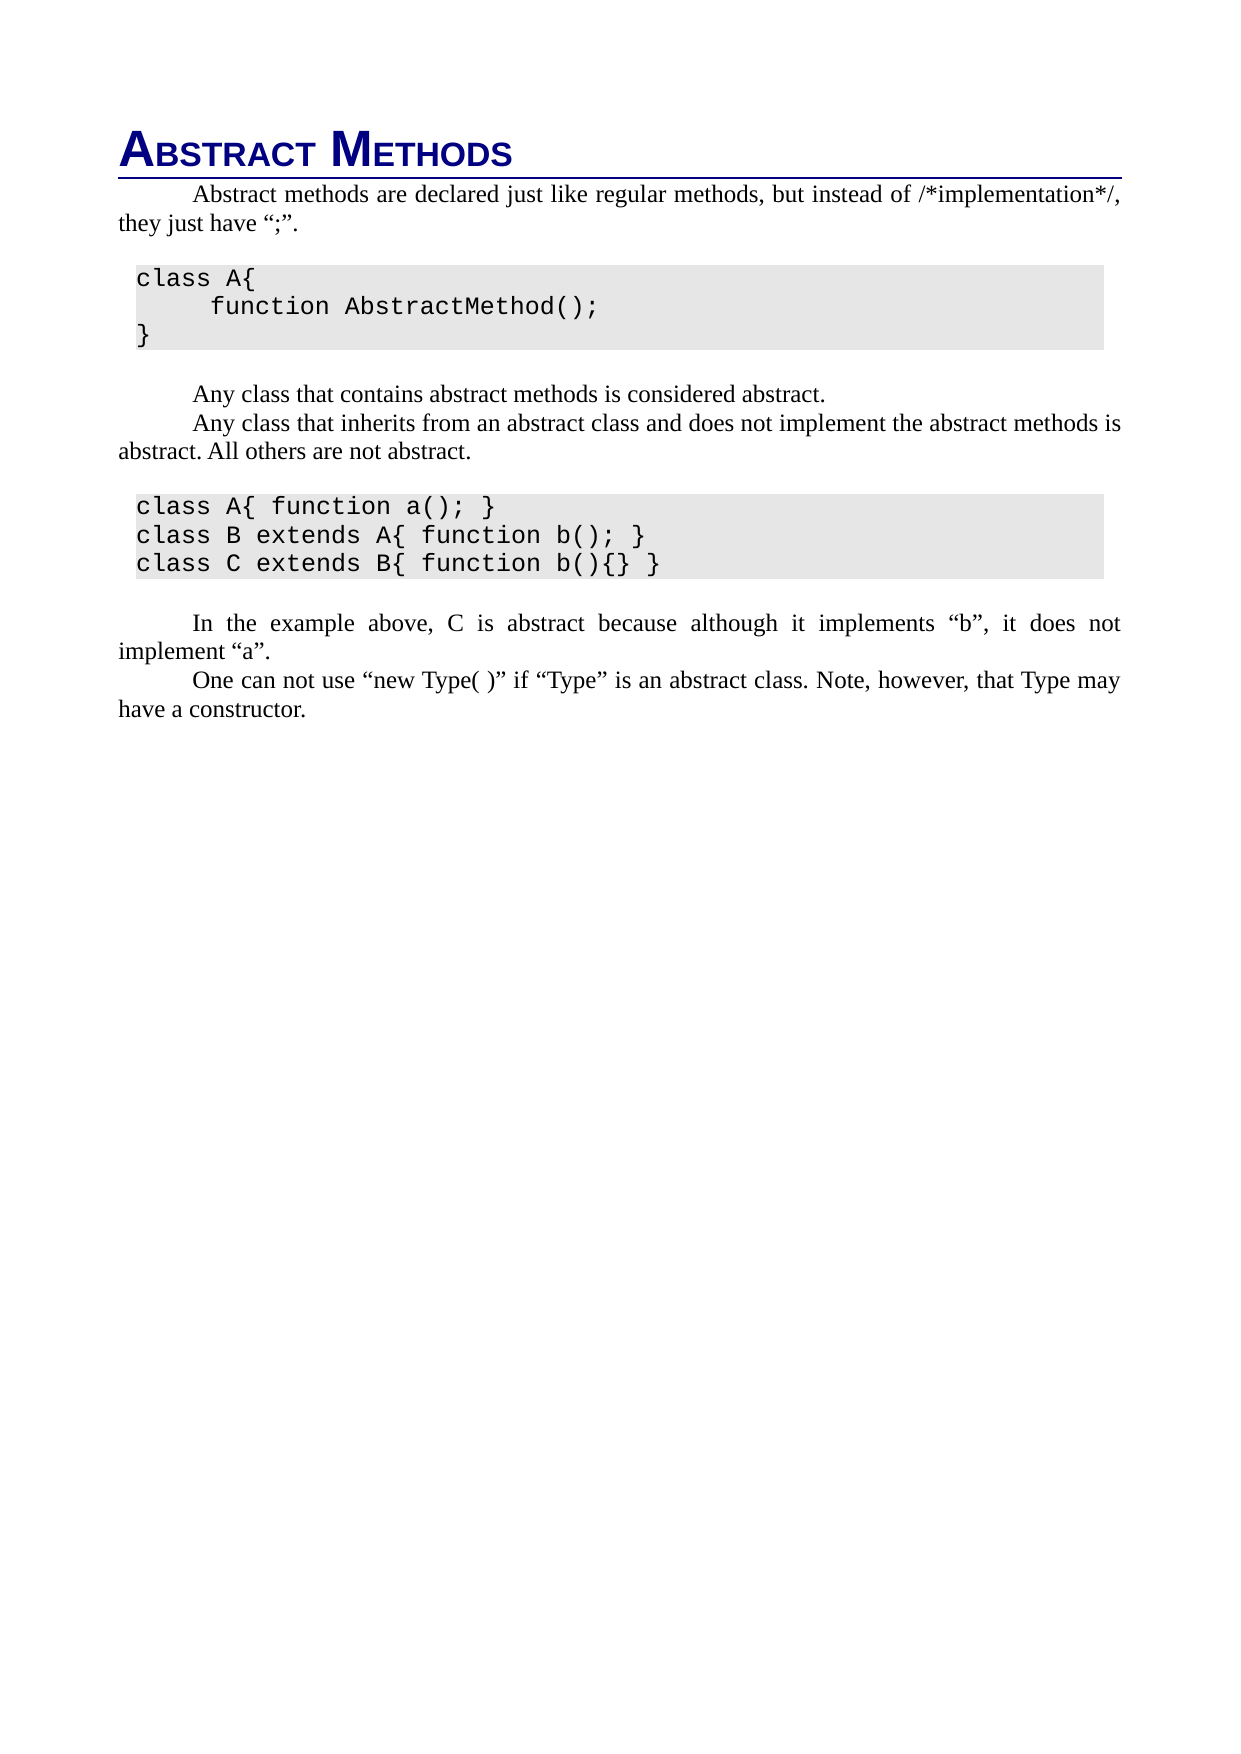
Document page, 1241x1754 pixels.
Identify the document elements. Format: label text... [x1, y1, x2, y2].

text Abstract methods are declared just like regular methods, but instead of /*implementation*/, they just have “;”. [118, 179, 1122, 236]
text One can not use “new Type( )” if “Type” is an abstract class. Note, however, that Type may have a constructor. [118, 665, 1122, 723]
text Any class that contains abstract methods is considered abstract. [118, 379, 1122, 408]
text } [136, 322, 1104, 350]
text Any class that inherits from an abstract class and does not implement the abstract methods is abstract. All others are not abstract. [118, 408, 1122, 465]
text class B extends A{ function b(); } [136, 522, 1104, 551]
text class C extends B{ function b(){} } [136, 551, 1104, 579]
text function AbstractMethod(); [136, 293, 1104, 322]
subtitle Abstract Methods [118, 118, 1122, 177]
text class A{ function a(); } [136, 494, 1104, 522]
text In the example above, C is abstract because although it implements “b”, it does not implement “a”. [118, 608, 1122, 665]
text class A{ [136, 265, 1104, 293]
